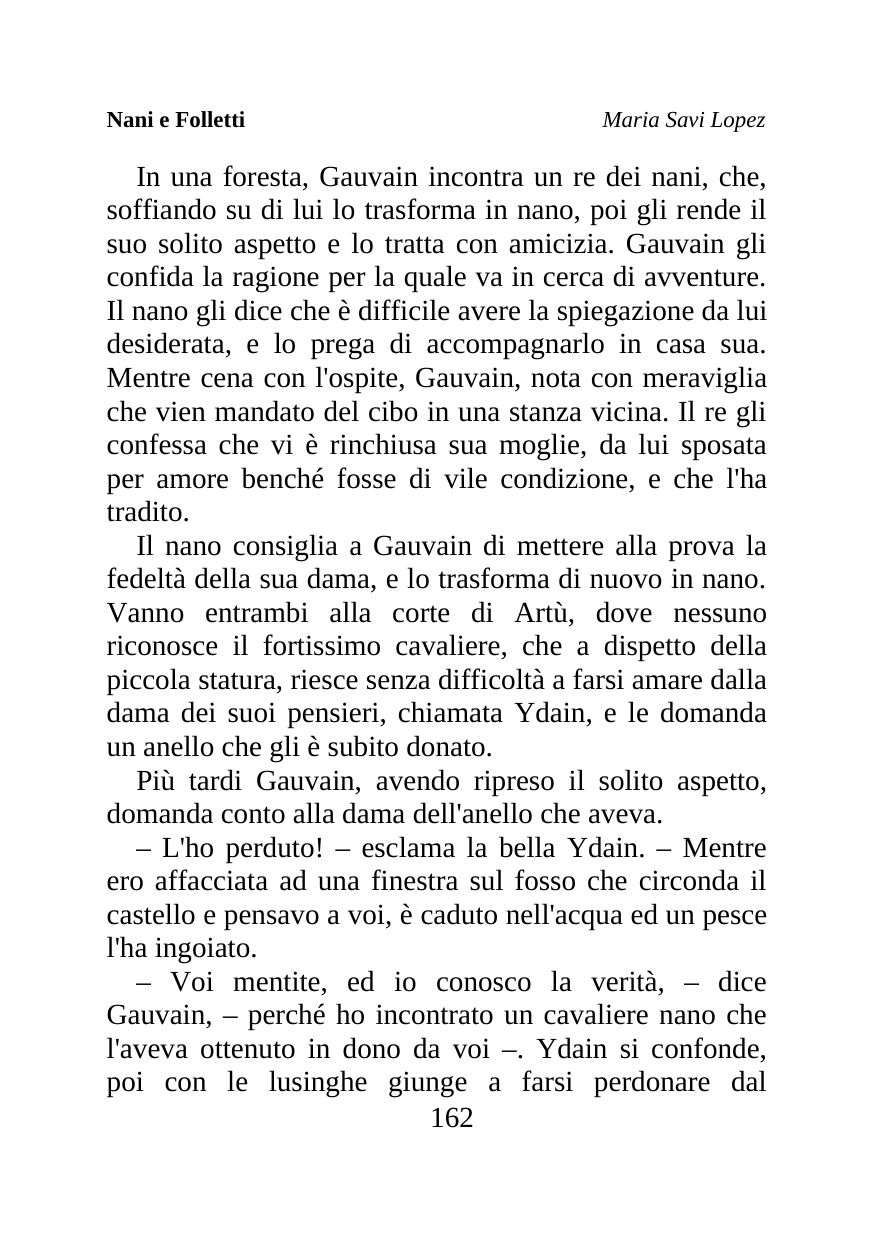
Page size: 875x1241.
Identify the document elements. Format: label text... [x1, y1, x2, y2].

text Più tardi Gauvain, avendo ripreso il solito aspetto, domanda conto alla dama dell'anello che aveva. [106, 763, 768, 830]
text In una foresta, Gauvain incontra un re dei nani, che, soffiando su di lui lo trasforma in nano, poi gli rende il suo solito aspetto e lo tratta con amicizia. Gauvain gli confida la ragione per la quale va in cerca di avventure. Il nano gli dice che è difficile avere la spiegazione da lui desiderata, e lo prega di accompagnarlo in casa sua. Mentre cena con l'ospite, Gauvain, nota con meraviglia che vien mandato del cibo in una stanza vicina. Il re gli confessa che vi è rinchiusa sua moglie, da lui sposata per amore benché fosse di vile condizione, e che l'ha tradito. [106, 159, 768, 528]
text – Voi mentite, ed io conosco la verità, – dice Gauvain, – perché ho incontrato un cavaliere nano che l'aveva ottenuto in dono da voi –. Ydain si confonde, poi con le lusinghe giunge a farsi perdonare dal [106, 964, 768, 1098]
text Il nano consiglia a Gauvain di mettere alla prova la fedeltà della sua dama, e lo trasforma di nuovo in nano. Vanno entrambi alla corte di Artù, dove nessuno riconosce il fortissimo cavaliere, che a dispetto della piccola statura, riesce senza difficoltà a farsi amare dalla dama dei suoi pensieri, chiamata Ydain, e le domanda un anello che gli è subito donato. [106, 528, 768, 763]
text – L'ho perduto! – esclama la bella Ydain. – Mentre ero affacciata ad una finestra sul fosso che circonda il castello e pensavo a voi, è caduto nell'acqua ed un pesce l'ha ingoiato. [106, 830, 768, 964]
